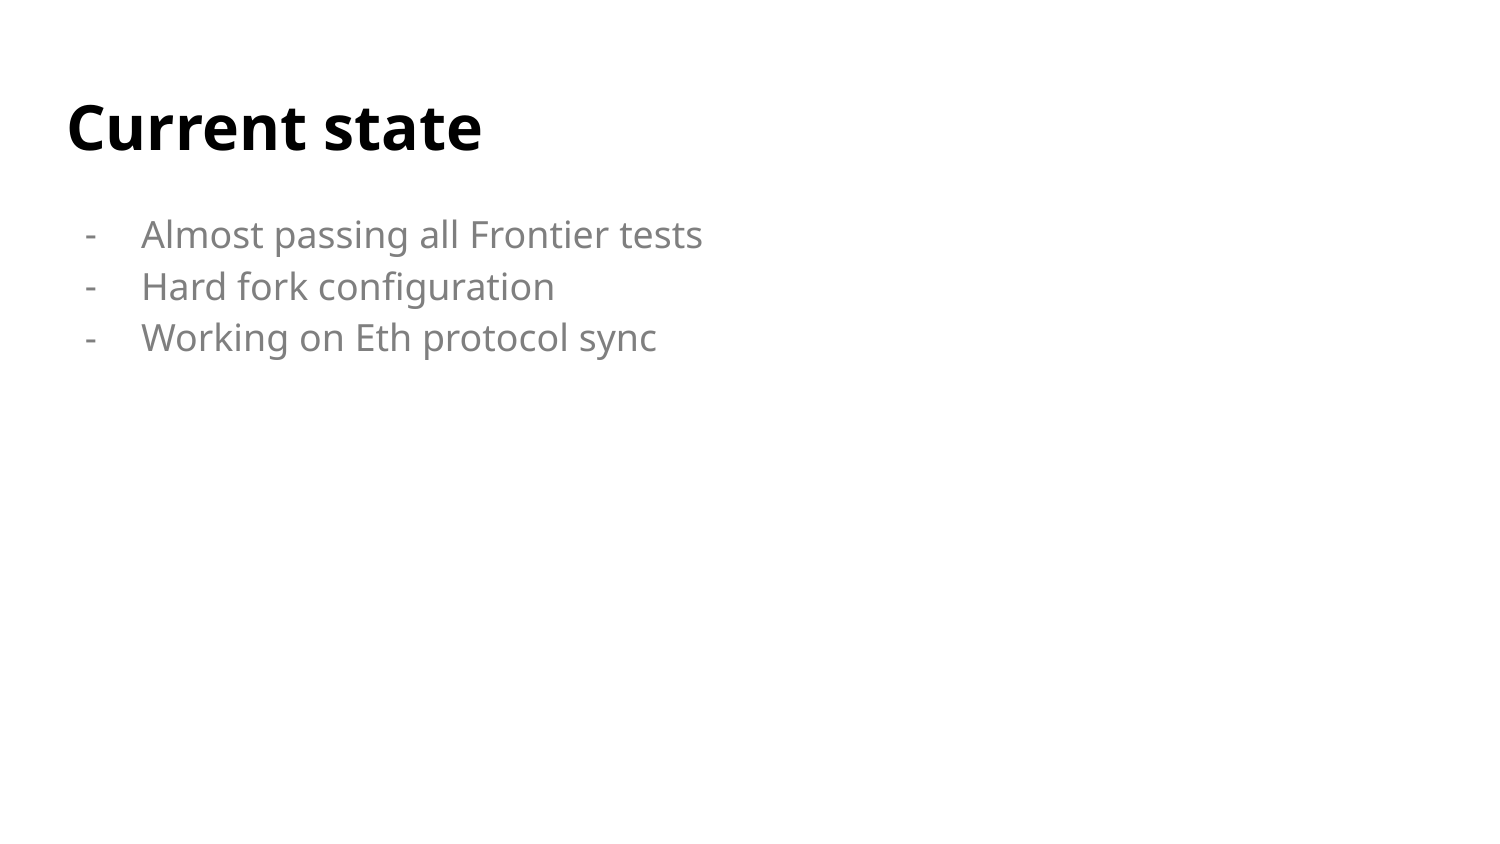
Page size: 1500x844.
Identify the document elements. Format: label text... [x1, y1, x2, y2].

list Almost passing all Frontier tests Hard fork configuration Working on Eth protocol sync [51, 189, 1449, 750]
title Current state [51, 72, 1449, 176]
